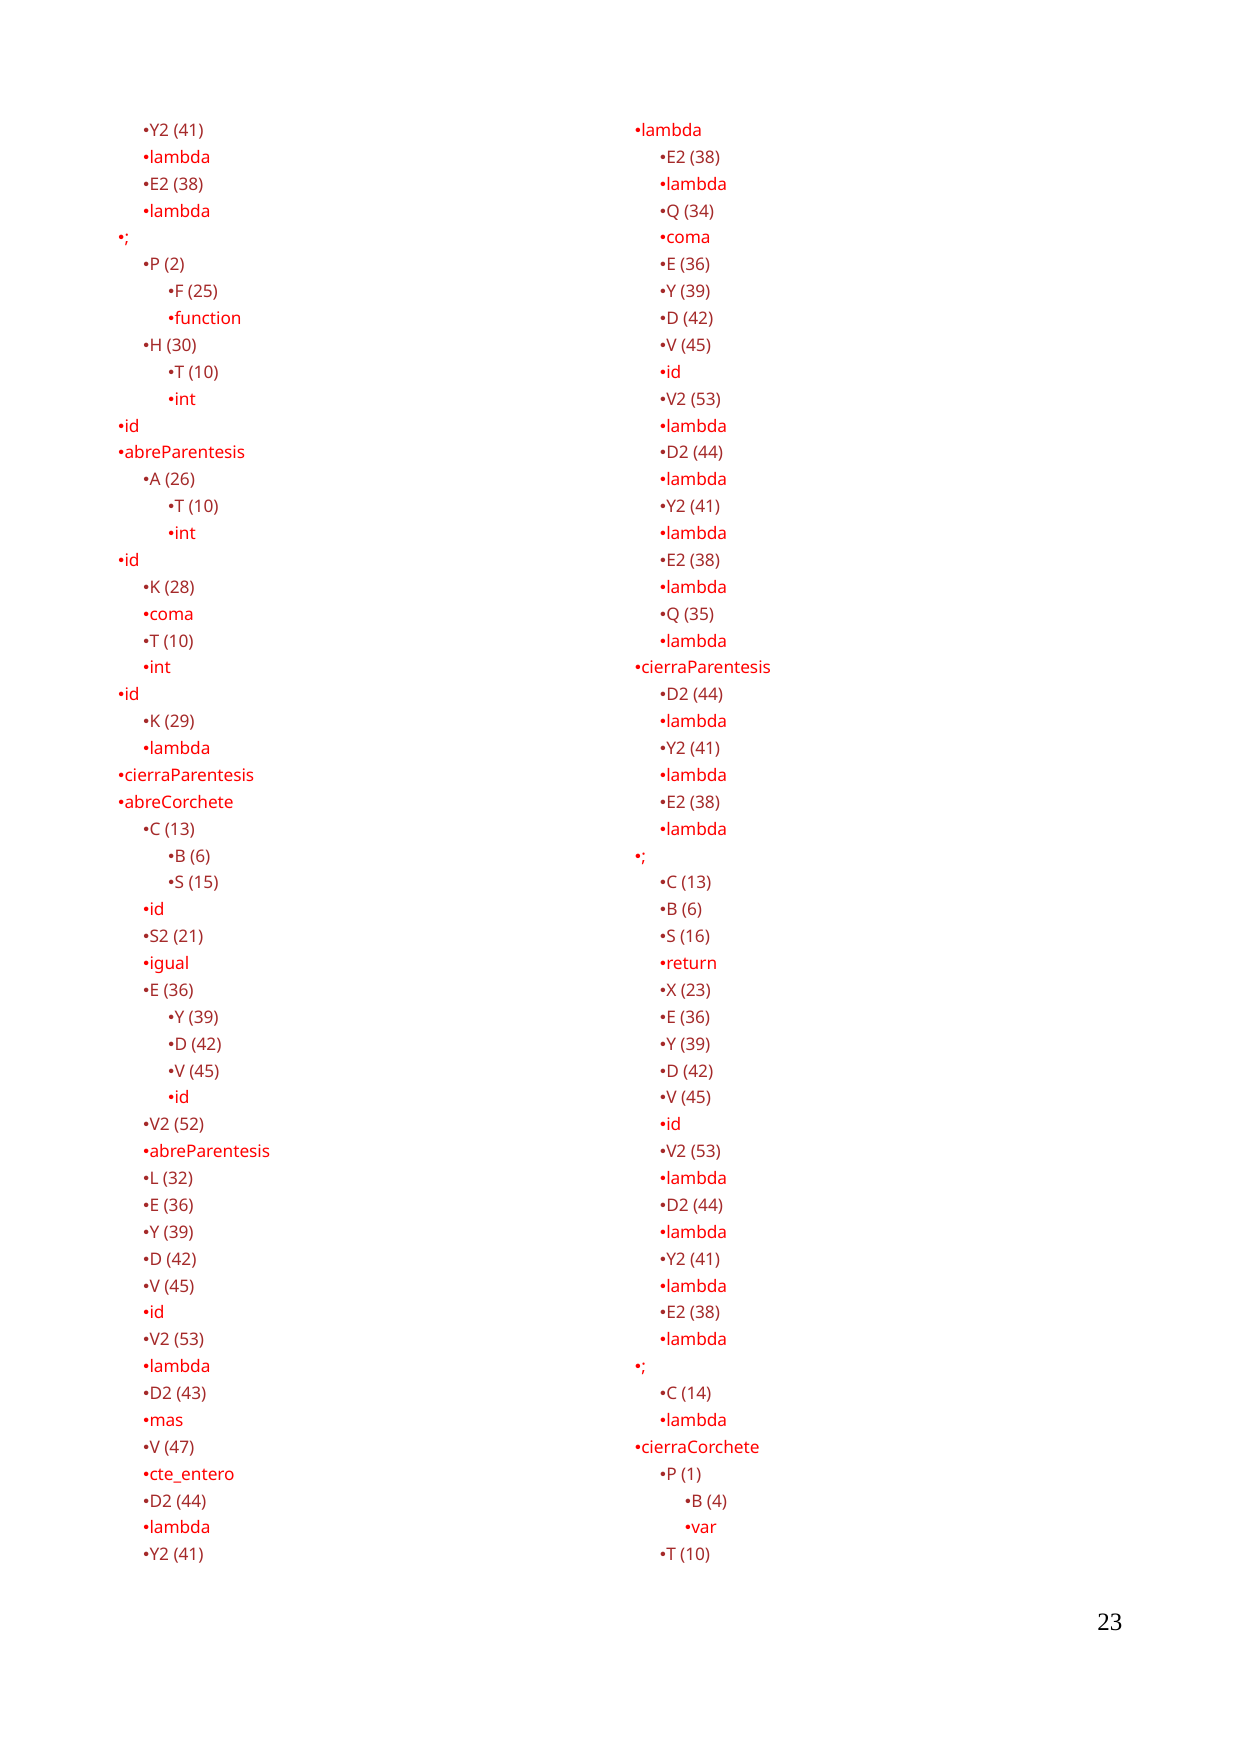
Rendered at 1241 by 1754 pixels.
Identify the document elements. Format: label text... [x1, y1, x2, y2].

list Y2 (41) [635, 494, 1122, 523]
list H (30) [118, 333, 605, 362]
list coma [635, 226, 1122, 249]
list K (29) [118, 709, 605, 738]
list S2 (21) [118, 924, 605, 953]
list var [635, 1516, 1122, 1539]
list ; [635, 844, 1122, 867]
list D2 (43) [118, 1381, 605, 1410]
list V (45) [635, 333, 1122, 362]
list E2 (38) [635, 548, 1122, 577]
list lambda [118, 1354, 605, 1378]
list B (6) [118, 844, 605, 872]
list V2 (52) [118, 1112, 605, 1141]
list E2 (38) [118, 172, 605, 201]
list D (42) [118, 1032, 605, 1061]
list int [118, 521, 605, 545]
list lambda [635, 172, 1122, 195]
list id [118, 1301, 605, 1324]
list ; [118, 226, 605, 249]
list A (26) [118, 467, 605, 496]
list id [118, 548, 605, 572]
list lambda [118, 145, 605, 168]
list ; [635, 1354, 1122, 1378]
list L (32) [118, 1166, 605, 1195]
list id [635, 1112, 1122, 1136]
list lambda [635, 414, 1122, 437]
list abreParentesis [118, 1139, 605, 1163]
list Y2 (41) [118, 1542, 605, 1571]
list E (36) [118, 978, 605, 1007]
list B (4) [635, 1489, 1122, 1517]
list lambda [635, 467, 1122, 491]
list int [118, 387, 605, 410]
list S (15) [118, 871, 605, 899]
list lambda [635, 1166, 1122, 1190]
list B (6) [635, 897, 1122, 926]
list Y2 (41) [118, 118, 605, 147]
list cte_entero [118, 1462, 605, 1485]
list lambda [118, 736, 605, 760]
list lambda [635, 118, 1122, 142]
list D2 (44) [118, 1489, 605, 1517]
list id [118, 682, 605, 706]
list cierraParentesis [118, 763, 605, 787]
list Y2 (41) [635, 1247, 1122, 1276]
list lambda [635, 709, 1122, 733]
list C (13) [118, 817, 605, 846]
list lambda [635, 1274, 1122, 1297]
list int [118, 656, 605, 679]
list Q (35) [635, 602, 1122, 631]
list E2 (38) [635, 790, 1122, 819]
list mas [118, 1408, 605, 1432]
list Y (39) [118, 1220, 605, 1249]
list lambda [635, 629, 1122, 652]
list id [118, 897, 605, 921]
list cierraCorchete [635, 1435, 1122, 1458]
list V2 (53) [635, 1139, 1122, 1168]
list D (42) [635, 306, 1122, 335]
list V2 (53) [635, 387, 1122, 416]
list abreCorchete [118, 790, 605, 813]
list T (10) [635, 1542, 1122, 1571]
list lambda [635, 763, 1122, 787]
list D2 (44) [635, 1193, 1122, 1222]
list D2 (44) [635, 441, 1122, 469]
list lambda [635, 1327, 1122, 1351]
list Y2 (41) [635, 736, 1122, 765]
list igual [118, 951, 605, 975]
list id [635, 360, 1122, 383]
list P (2) [118, 252, 605, 281]
list lambda [635, 521, 1122, 545]
list E (36) [118, 1193, 605, 1222]
list P (1) [635, 1462, 1122, 1491]
list return [635, 951, 1122, 975]
list lambda [118, 199, 605, 222]
list V2 (53) [118, 1327, 605, 1356]
list Y (39) [635, 1032, 1122, 1061]
list C (14) [635, 1381, 1122, 1410]
list Y (39) [118, 1005, 605, 1034]
list cierraParentesis [635, 656, 1122, 679]
list F (25) [118, 279, 605, 308]
list T (10) [118, 629, 605, 657]
list id [118, 1086, 605, 1109]
list V (45) [118, 1059, 605, 1087]
list V (45) [635, 1086, 1122, 1114]
list Y (39) [635, 279, 1122, 308]
list lambda [635, 817, 1122, 840]
list D (42) [635, 1059, 1122, 1087]
list E (36) [635, 1005, 1122, 1034]
list E2 (38) [635, 1301, 1122, 1329]
list C (13) [635, 871, 1122, 899]
list S (16) [635, 924, 1122, 953]
list E2 (38) [635, 145, 1122, 174]
list V (47) [118, 1435, 605, 1464]
list E (36) [635, 252, 1122, 281]
list K (28) [118, 575, 605, 604]
list coma [118, 602, 605, 625]
list lambda [635, 1220, 1122, 1243]
list D (42) [118, 1247, 605, 1276]
list D2 (44) [635, 682, 1122, 711]
list lambda [635, 575, 1122, 598]
list X (23) [635, 978, 1122, 1007]
list T (10) [118, 360, 605, 389]
list V (45) [118, 1274, 605, 1302]
list lambda [118, 1516, 605, 1539]
list T (10) [118, 494, 605, 523]
list id [118, 414, 605, 437]
list lambda [635, 1408, 1122, 1432]
list function [118, 306, 605, 330]
list Q (34) [635, 199, 1122, 227]
list abreParentesis [118, 441, 605, 464]
